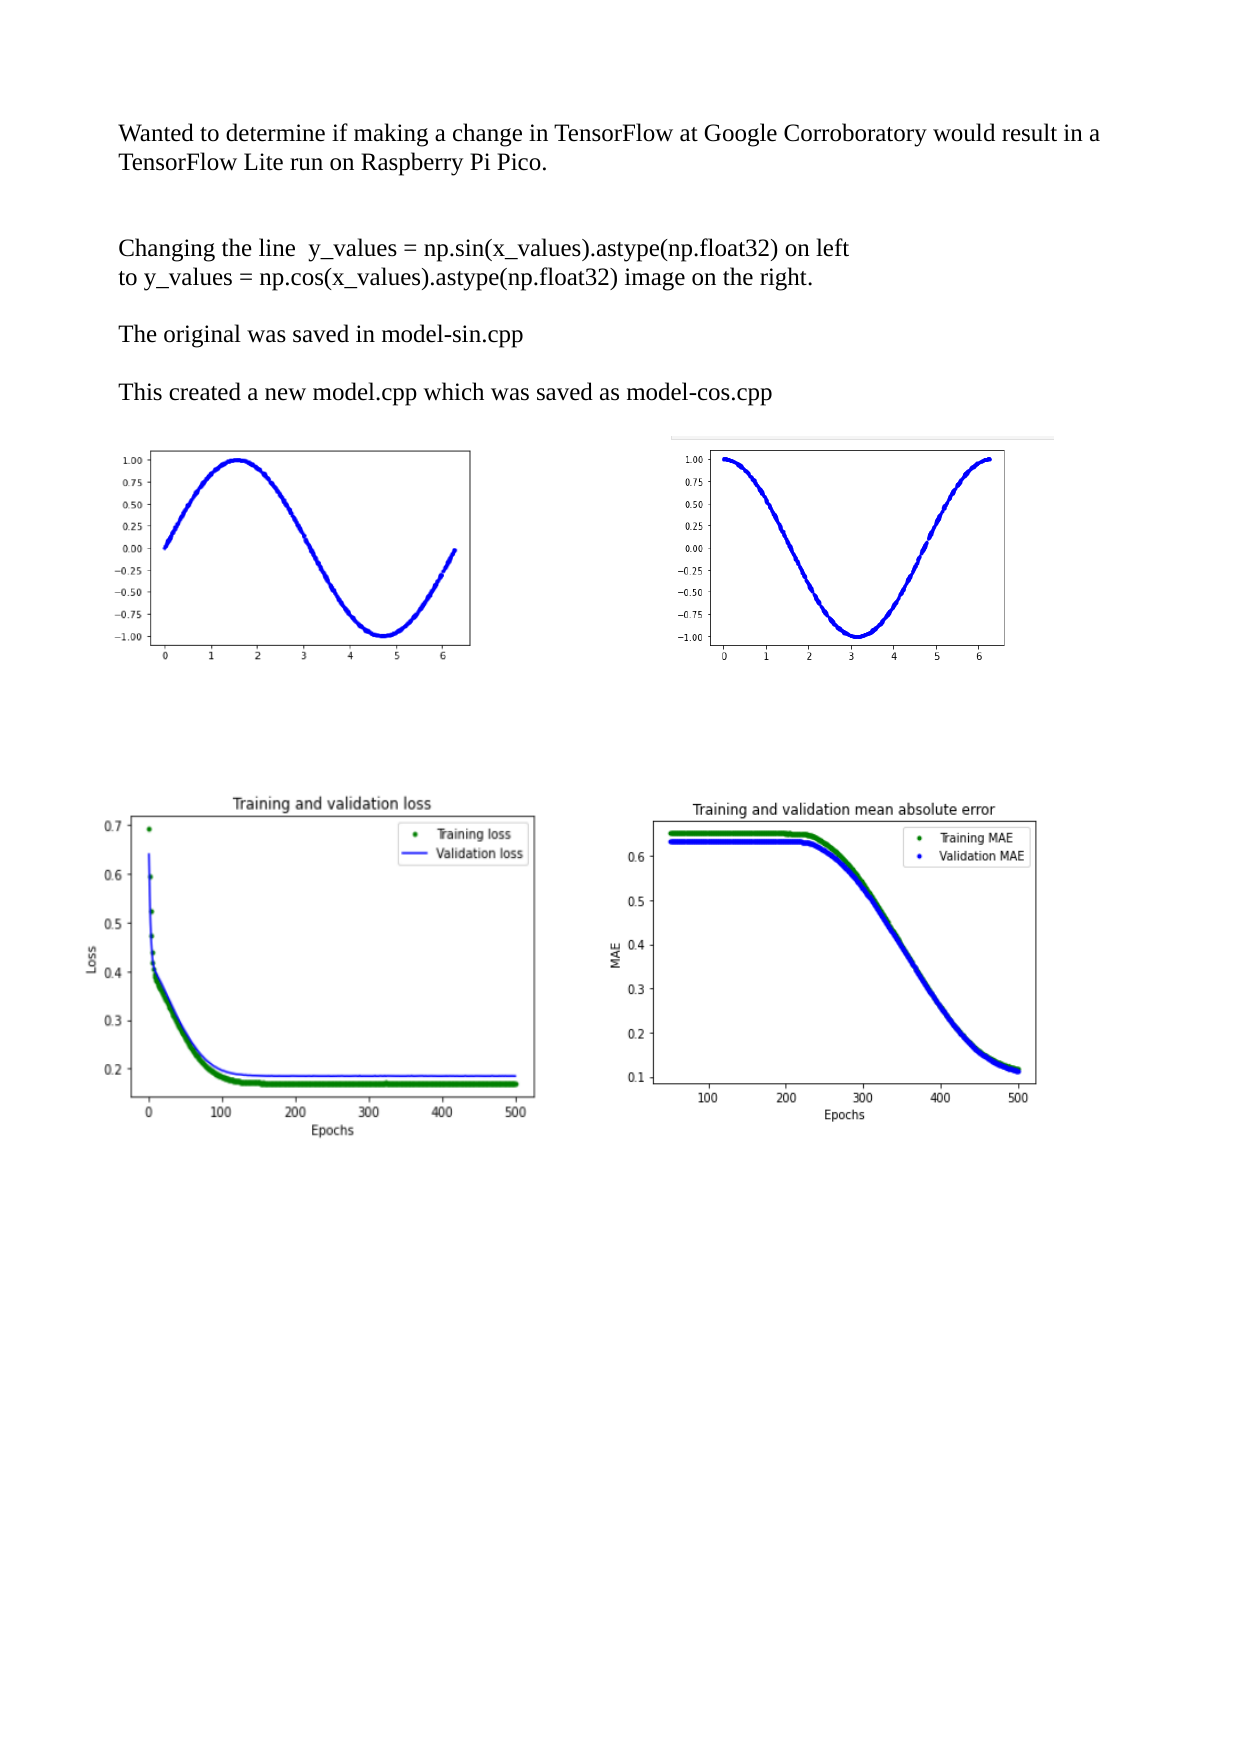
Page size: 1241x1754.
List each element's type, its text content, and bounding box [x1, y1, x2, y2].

picture [652, 436, 1054, 670]
text The original was saved in model-sin.cpp [118, 319, 1122, 348]
text Wanted to determine if making a change in TensorFlow at Google Corroboratory would result in a TensorFlow Lite run on Raspberry Pi Pico. [118, 118, 1122, 176]
text to y_values = np.cos(x_values).astype(np.float32) image on the right. [118, 262, 1122, 291]
text Changing the line y_values = np.sin(x_values).astype(np.float32) on left [118, 233, 1122, 262]
text This created a new model.cpp which was saved as model-cos.cpp [118, 377, 1122, 406]
picture [97, 445, 521, 669]
picture [81, 791, 1113, 1149]
